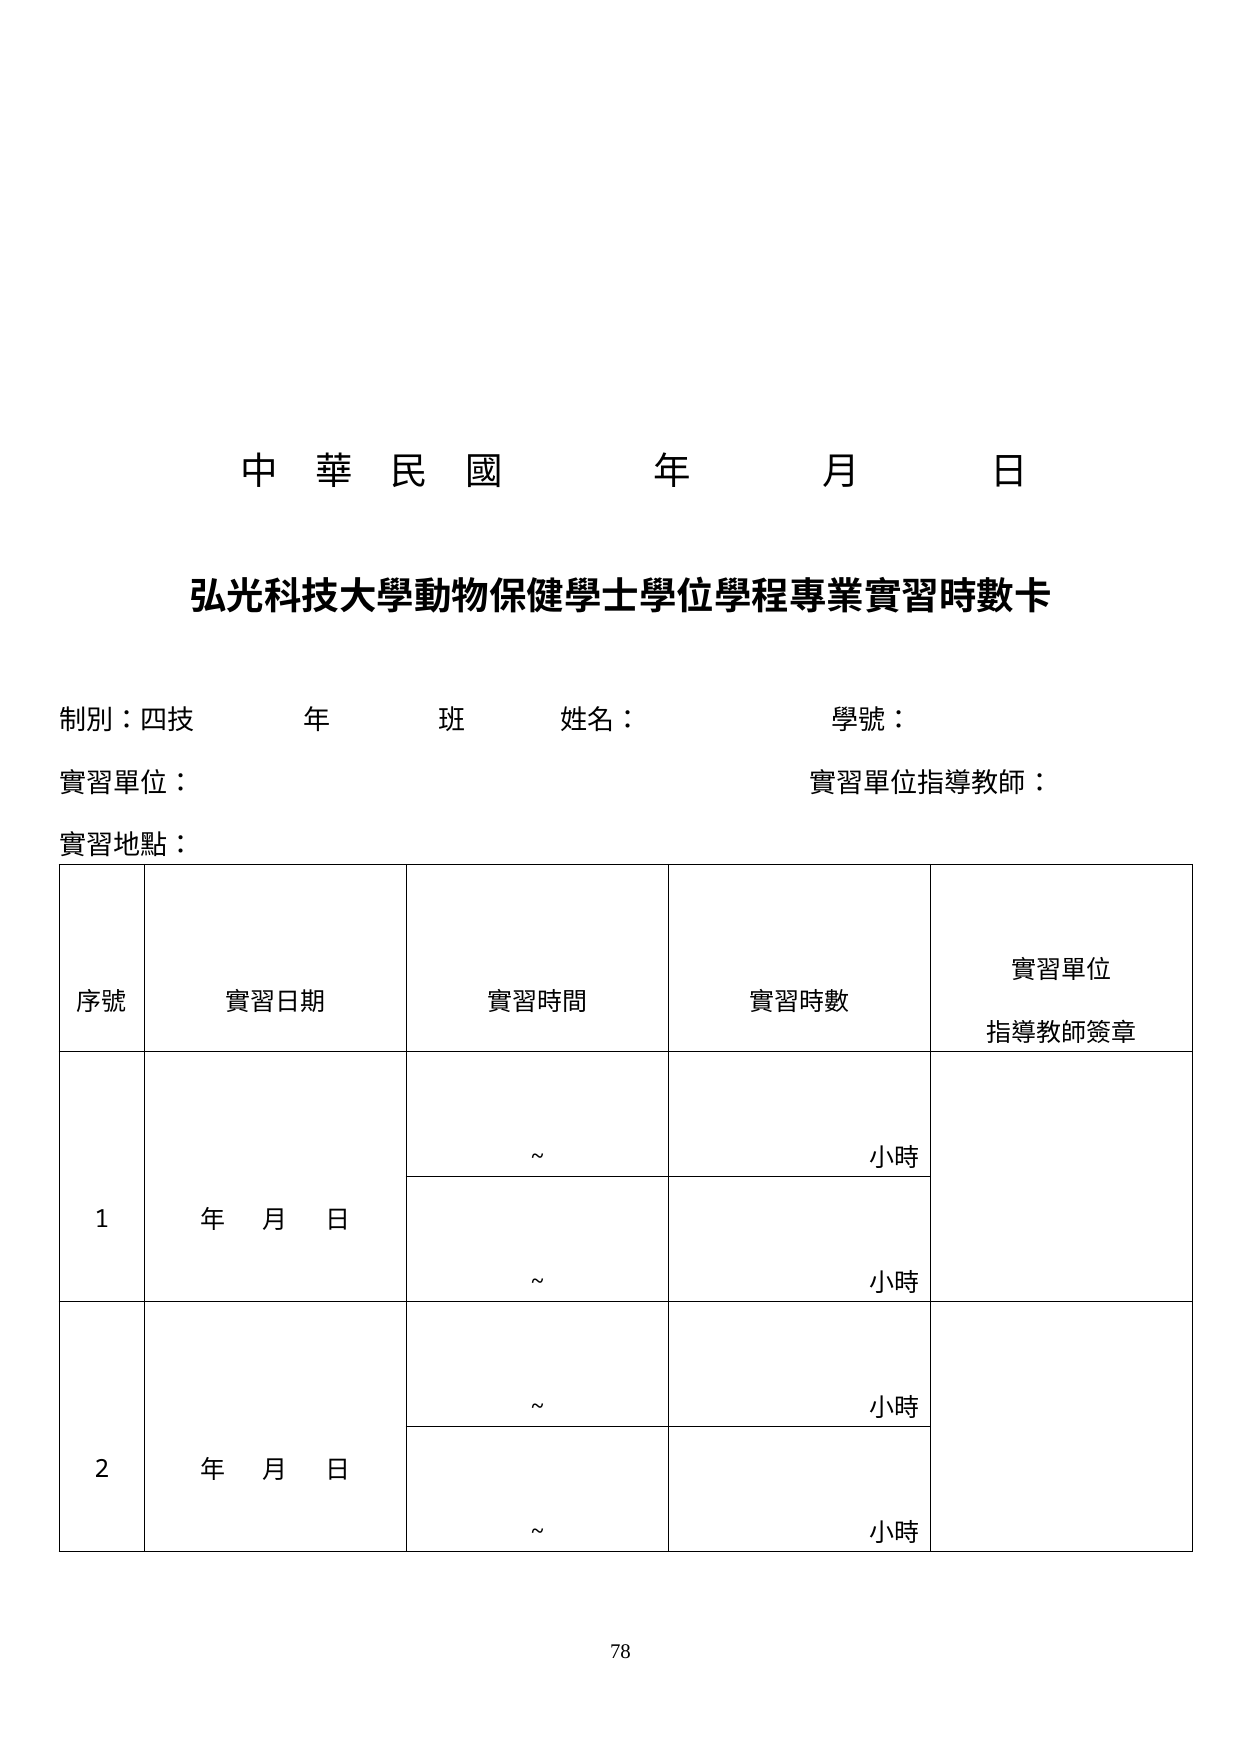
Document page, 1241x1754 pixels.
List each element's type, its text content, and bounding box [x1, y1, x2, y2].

text 制別：四技 年 班 姓名： 學號： [59, 676, 1181, 739]
text 弘光科技大學動物保健學士學位學程專業實習時數卡 [59, 551, 1181, 614]
table_header 實習時數 [669, 865, 930, 1051]
table_cell [931, 1052, 1192, 1301]
table_cell ~ [407, 1177, 668, 1301]
table_cell 小時 [669, 1302, 930, 1426]
table_cell ~ [407, 1302, 668, 1426]
table_header 實習時間 [407, 865, 668, 1051]
table_header 實習單位 指導教師簽章 [931, 865, 1192, 1051]
table_cell ~ [407, 1427, 668, 1551]
table_cell 小時 [669, 1427, 930, 1551]
text 中 華 民 國 年 月 日 [87, 426, 1181, 489]
table_header 實習日期 [145, 865, 406, 1051]
table_cell 年 月 日 [145, 1052, 406, 1301]
text 實習地點： [59, 801, 1181, 864]
table_cell ~ [407, 1052, 668, 1176]
table_cell 2 [60, 1302, 144, 1551]
text 實習單位： 實習單位指導教師： [59, 739, 1181, 801]
table_cell 年 月 日 [145, 1302, 406, 1551]
table_cell [931, 1302, 1192, 1551]
table_cell 小時 [669, 1052, 930, 1176]
table_cell 1 [60, 1052, 144, 1301]
table_cell 小時 [669, 1177, 930, 1301]
table_header 序號 [60, 865, 144, 1051]
